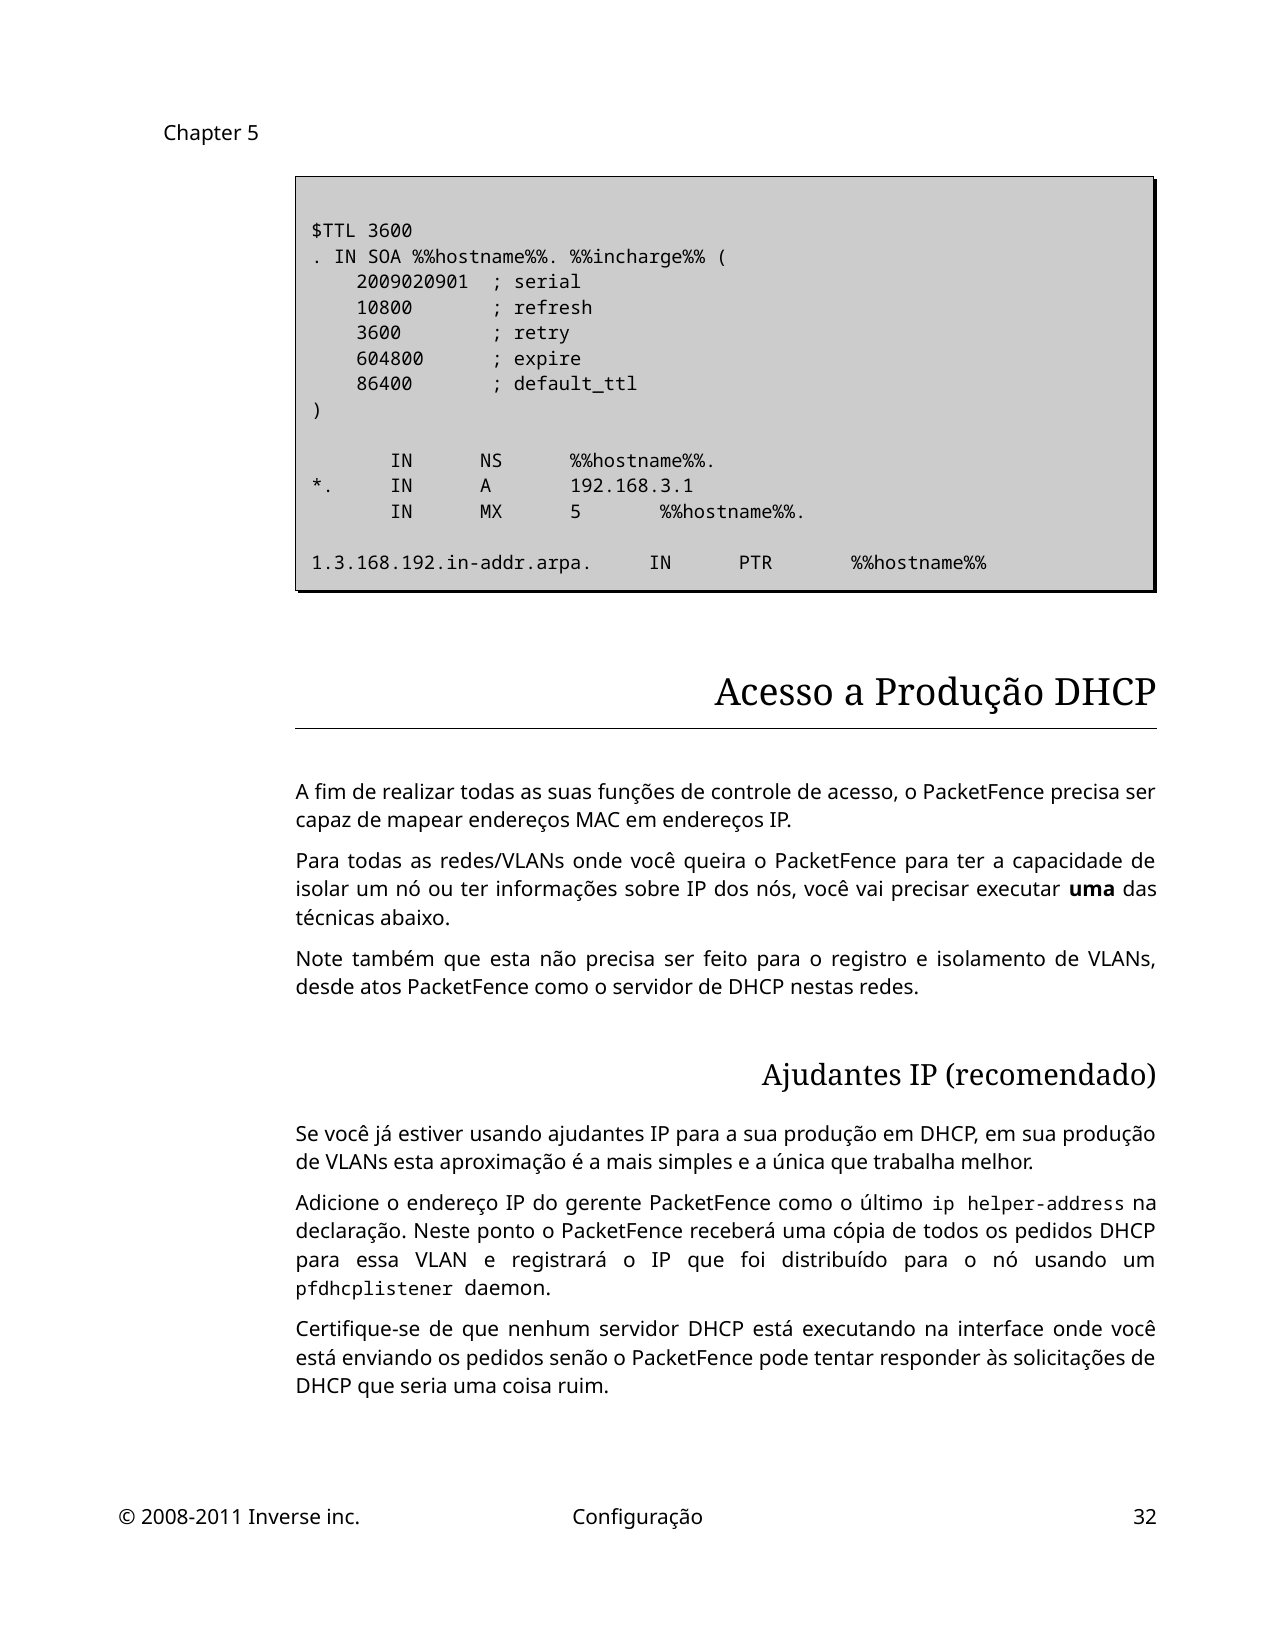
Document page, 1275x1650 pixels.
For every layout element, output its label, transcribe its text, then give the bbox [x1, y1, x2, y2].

text Note também que esta não precisa ser feito para o registro e isolamento de VLANs, desde atos PacketFence como o servidor de DHCP nestas redes. [295, 944, 1157, 1001]
text Certifique-se de que nenhum servidor DHCP está executando na interface onde você está enviando os pedidos senão o PacketFence pode tentar responder às solicitações de DHCP que seria uma coisa ruim. [295, 1314, 1157, 1400]
subtitle Acesso a Produção DHCP [295, 665, 1157, 728]
text Adicione o endereço IP do gerente PacketFence como o último ip helper-address na declaração. Neste ponto o PacketFence receberá uma cópia de todos os pedidos DHCP para essa VLAN e registrará o IP que foi distribuído para o nó usando um pfdhcplistener daemon. [295, 1188, 1157, 1302]
subtitle Ajudantes IP (recomendado) [295, 1054, 1157, 1094]
text $TTL 3600 . IN SOA %%hostname%%. %%incharge%% ( 2009020901 ; serial 10800 ; refresh 3600 ; retry 604800 ; expire 86400 ; default_ttl ) IN NS %%hostname%%. *. IN A 192.168.3.1 IN MX 5 %%hostname%%. 1.3.168.192.in-addr.arpa. IN PTR %%hostname%% [296, 177, 1153, 590]
text Para todas as redes/VLANs onde você queira o PacketFence para ter a capacidade de isolar um nó ou ter informações sobre IP dos nós, você vai precisar executar uma das técnicas abaixo. [295, 846, 1157, 931]
text A fim de realizar todas as suas funções de controle de acesso, o PacketFence precisa ser capaz de mapear endereços MAC em endereços IP. [295, 777, 1157, 834]
text Se você já estiver usando ajudantes IP para a sua produção em DHCP, em sua produção de VLANs esta aproximação é a mais simples e a única que trabalha melhor. [295, 1119, 1157, 1176]
